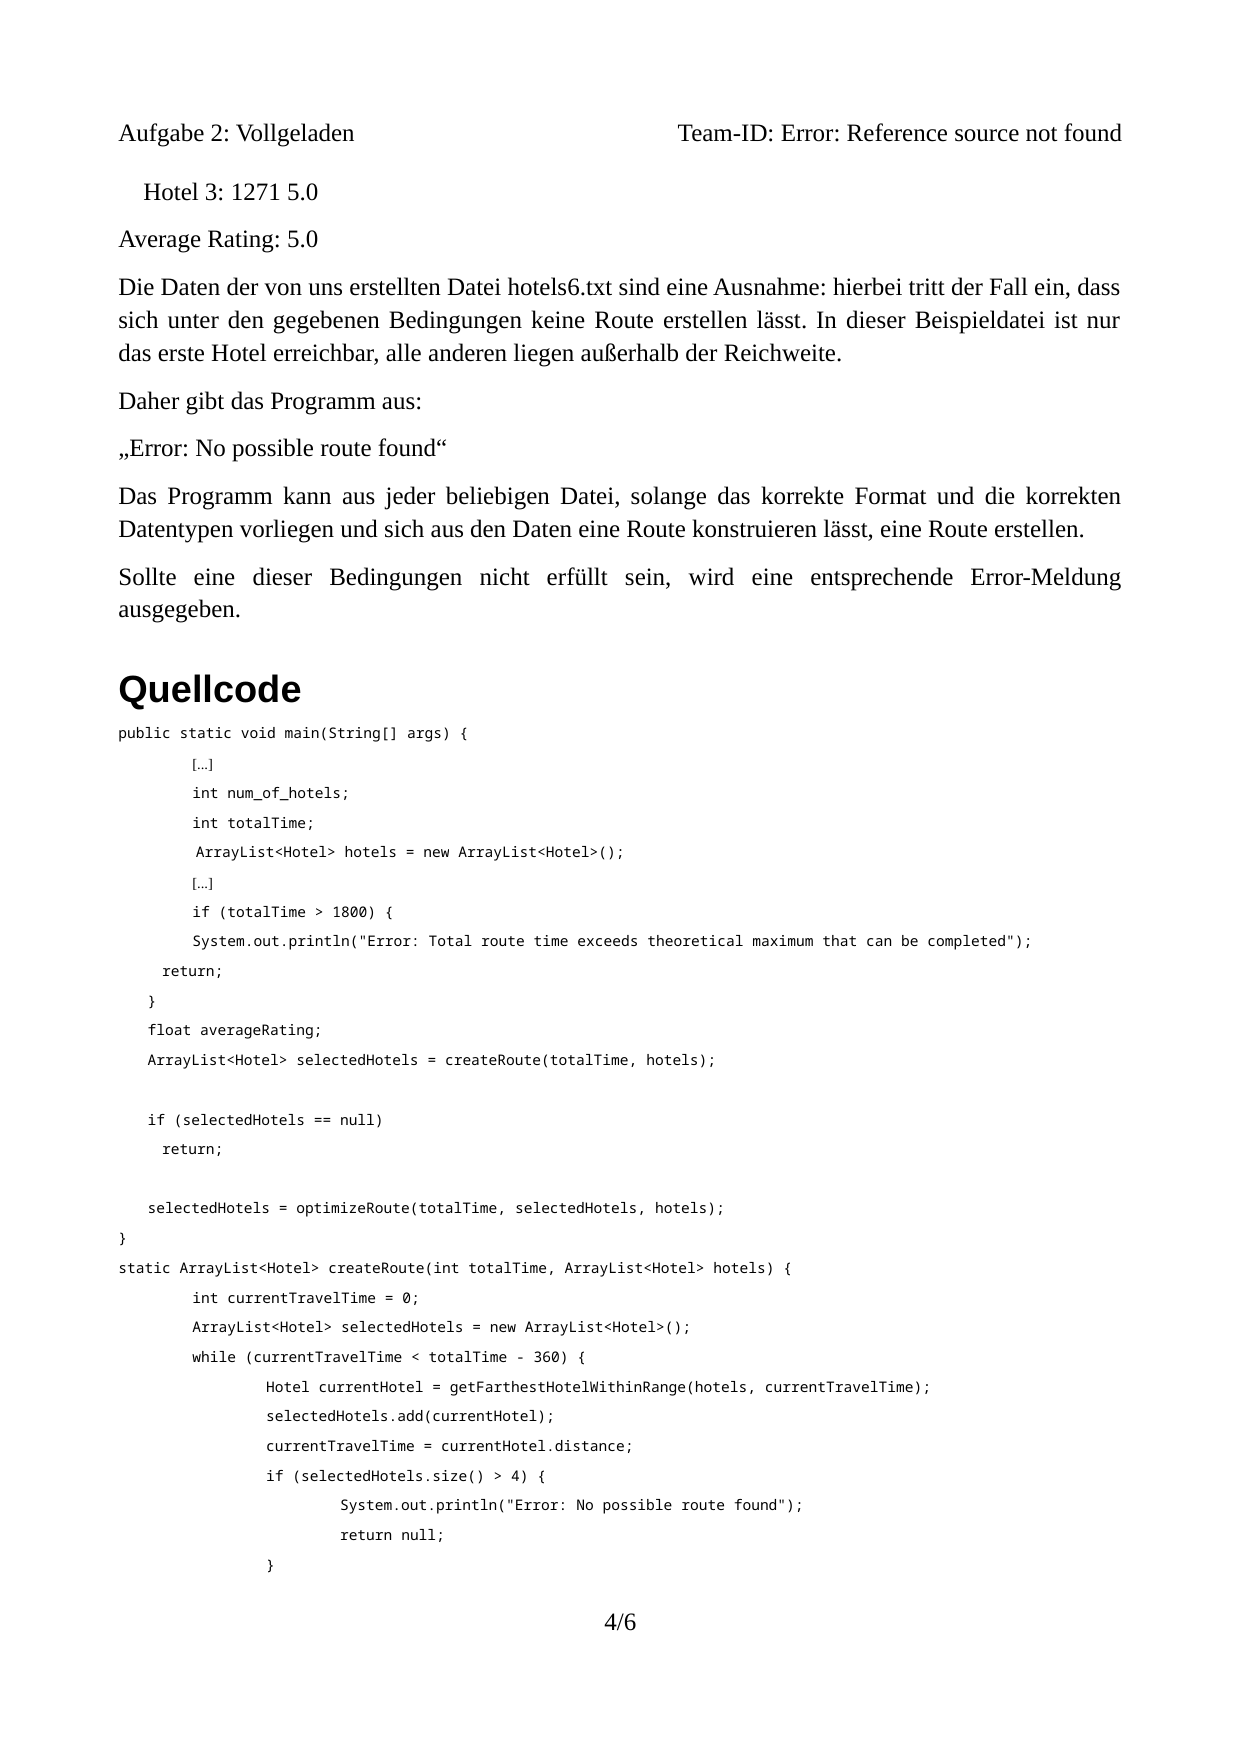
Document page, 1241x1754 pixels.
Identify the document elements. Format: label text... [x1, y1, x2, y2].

text } [118, 1218, 1122, 1248]
text Hotel 3: 1271 5.0 [118, 177, 1122, 206]
text ArrayList<Hotel> selectedHotels = new ArrayList<Hotel>(); [118, 1307, 1122, 1337]
text public static void main(String[] args) { [118, 723, 1122, 743]
text ArrayList<Hotel> hotels = new ArrayList<Hotel>(); [118, 832, 1122, 862]
text } [118, 981, 1122, 1010]
text return; [118, 1129, 1122, 1159]
text [...] [118, 743, 1122, 773]
text System.out.println("Error: No possible route found"); [118, 1485, 1122, 1515]
text Hotel currentHotel = getFarthestHotelWithinRange(hotels, currentTravelTime); [118, 1367, 1122, 1396]
text ArrayList<Hotel> selectedHotels = createRoute(totalTime, hotels); [118, 1040, 1122, 1070]
text Die Daten der von uns erstellten Datei hotels6.txt sind eine Ausnahme: hierbei tritt der Fall ein, dass sich unter den gegebenen Bedingungen keine Route erstellen lässt. In dieser Beispieldatei ist nur das erste Hotel erreichbar, alle anderen liegen außerhalb der Reichweite. [118, 272, 1122, 367]
text [...] [118, 862, 1122, 892]
text if (selectedHotels.size() > 4) { [118, 1456, 1122, 1485]
text int currentTravelTime = 0; [118, 1278, 1122, 1307]
text if (totalTime > 1800) { [118, 892, 1122, 921]
text Daher gibt das Programm aus: [118, 386, 1122, 414]
text return null; [118, 1515, 1122, 1545]
text „Error: No possible route found“ [118, 433, 1122, 462]
text while (currentTravelTime < totalTime - 360) { [118, 1337, 1122, 1367]
text float averageRating; [118, 1010, 1122, 1040]
text return; [118, 951, 1122, 981]
text Sollte eine dieser Bedingungen nicht erfüllt sein, wird eine entsprechende Error-Meldung ausgegeben. [118, 562, 1122, 623]
subtitle Quellcode [118, 667, 1122, 711]
text int totalTime; [118, 803, 1122, 832]
text if (selectedHotels == null) [118, 1099, 1122, 1129]
text currentTravelTime = currentHotel.distance; [118, 1426, 1122, 1456]
text System.out.println("Error: Total route time exceeds theoretical maximum that can be completed"); [118, 921, 1122, 951]
text } [118, 1545, 1122, 1574]
text selectedHotels = optimizeRoute(totalTime, selectedHotels, hotels); [118, 1188, 1122, 1218]
text Average Rating: 5.0 [118, 224, 1122, 253]
text static ArrayList<Hotel> createRoute(int totalTime, ArrayList<Hotel> hotels) { [118, 1248, 1122, 1278]
text Das Programm kann aus jeder beliebigen Datei, solange das korrekte Format und die korrekten Datentypen vorliegen und sich aus den Daten eine Route konstruieren lässt, eine Route erstellen. [118, 481, 1122, 543]
text selectedHotels.add(currentHotel); [118, 1396, 1122, 1426]
text int num_of_hotels; [118, 773, 1122, 803]
